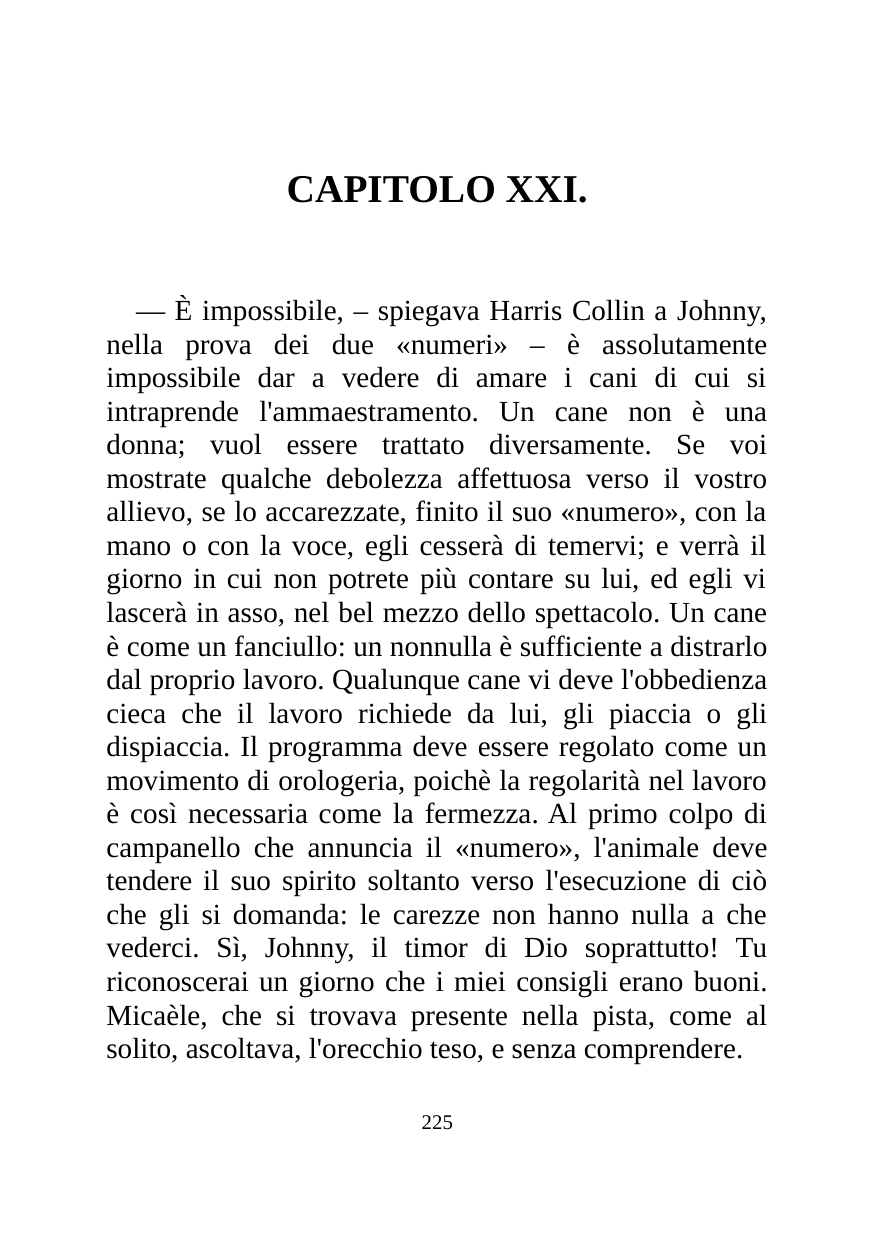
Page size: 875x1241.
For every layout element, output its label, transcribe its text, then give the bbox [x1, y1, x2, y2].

subtitle CAPITOLO XXI. [106, 165, 768, 211]
text — È impossibile, – spiegava Harris Collin a Johnny, nella prova dei due «numeri» – è assolutamente impossibile dar a vedere di amare i cani di cui si intraprende l'ammaestramento. Un cane non è una donna; vuol essere trattato diversamente. Se voi mostrate qualche debolezza affettuosa verso il vostro allievo, se lo accarezzate, finito il suo «numero», con la mano o con la voce, egli cesserà di temervi; e verrà il giorno in cui non potrete più contare su lui, ed egli vi lascerà in asso, nel bel mezzo dello spettacolo. Un cane è come un fanciullo: un nonnulla è sufficiente a distrarlo dal proprio lavoro. Qualunque cane vi deve l'obbedienza cieca che il lavoro richiede da lui, gli piaccia o gli dispiaccia. Il programma deve essere regolato come un movimento di orologeria, poichè la regolarità nel lavoro è così necessaria come la fermezza. Al primo colpo di campanello che annuncia il «numero», l'animale deve tendere il suo spirito soltanto verso l'esecuzione di ciò che gli si domanda: le carezze non hanno nulla a che vederci. Sì, Johnny, il timor di Dio soprattutto! Tu riconoscerai un giorno che i miei consigli erano buoni. Micaèle, che si trovava presente nella pista, come al solito, ascoltava, l'orecchio teso, e senza comprendere. [106, 293, 768, 1065]
